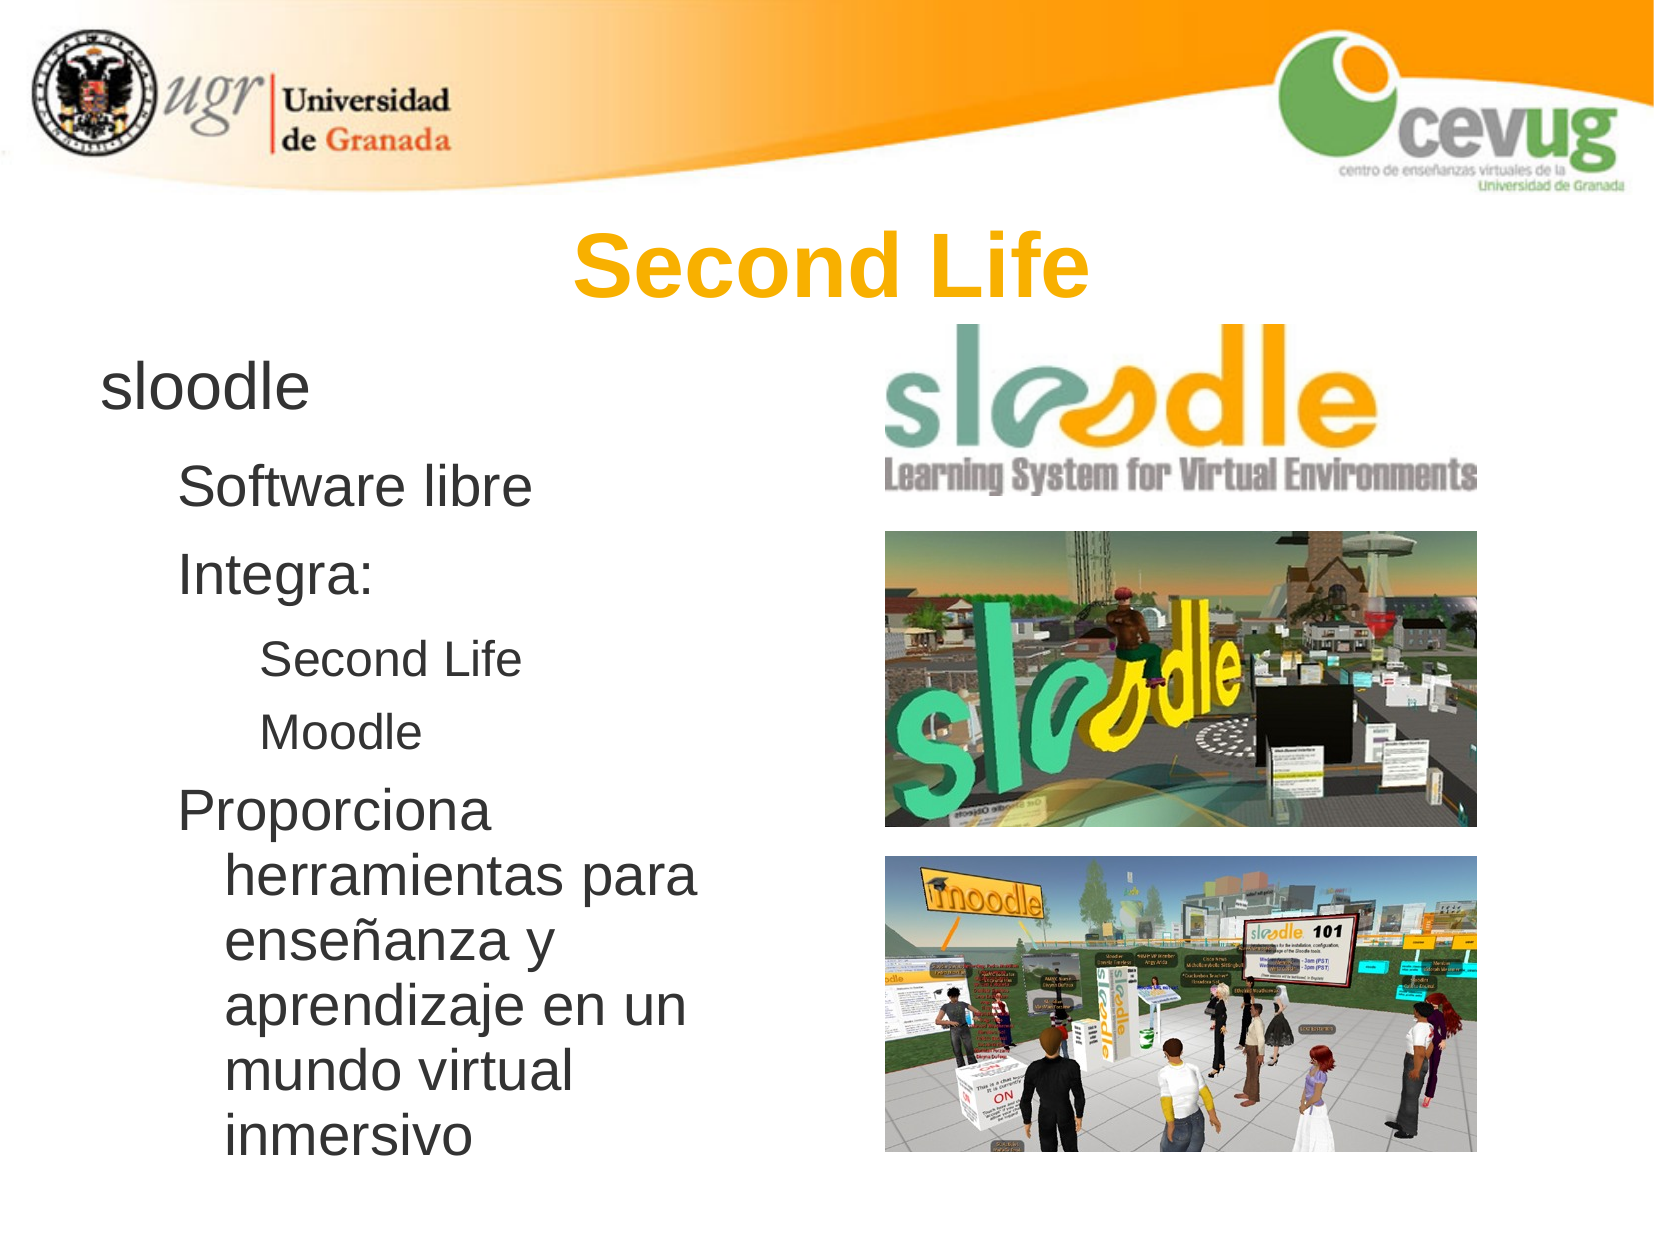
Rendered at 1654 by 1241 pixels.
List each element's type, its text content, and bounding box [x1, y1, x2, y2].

picture [885, 324, 1477, 496]
title Second Life [88, 177, 1577, 355]
picture [885, 531, 1477, 827]
list sloodle Software libre Integra: Second Life Moodle Proporciona herramientas para enseñanza y aprendizaje en un mundo virtual inmersivo [82, 349, 809, 1168]
picture [885, 856, 1477, 1152]
